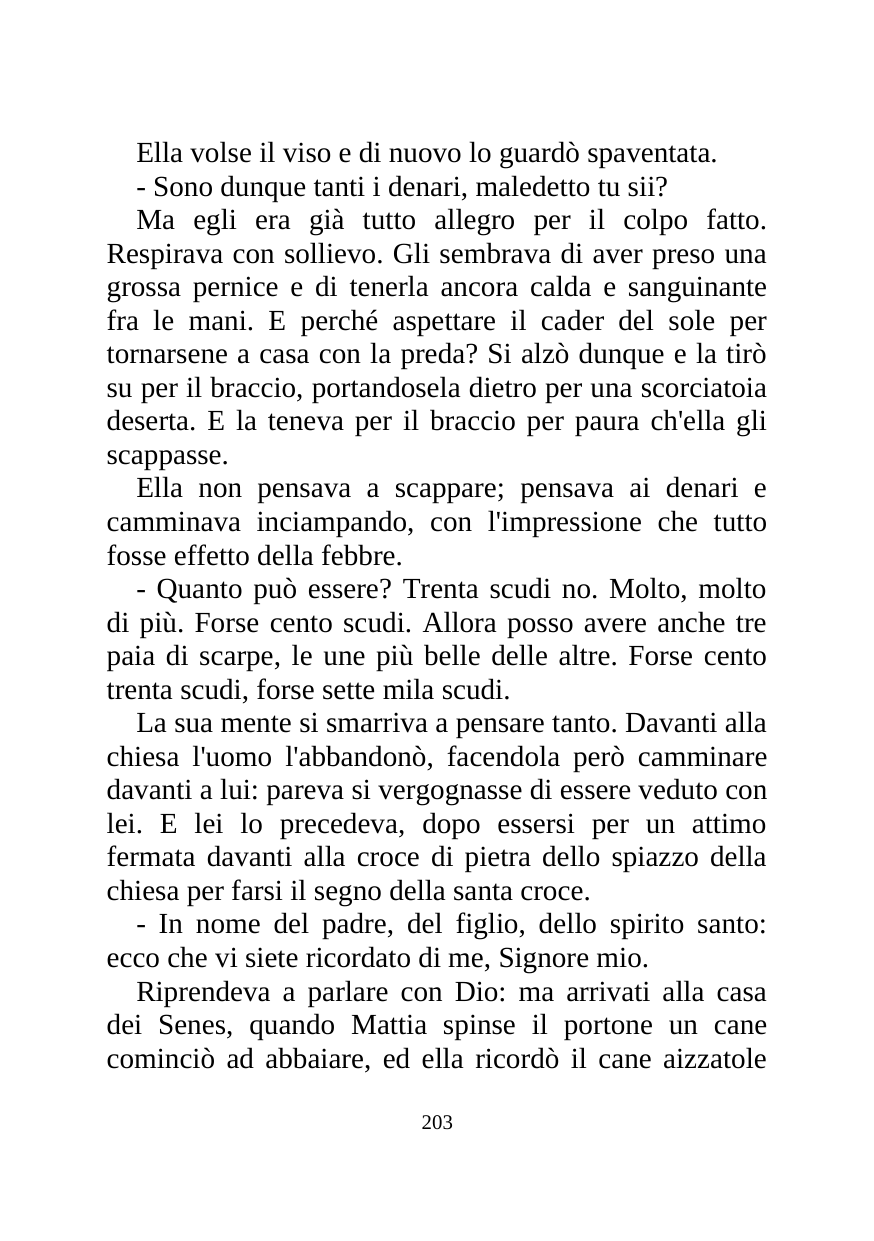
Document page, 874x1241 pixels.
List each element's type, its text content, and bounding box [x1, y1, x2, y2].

text Ma egli era già tutto allegro per il colpo fatto. Respirava con sollievo. Gli sembrava di aver preso una grossa pernice e di tenerla ancora calda e sanguinante fra le mani. E perché aspettare il cader del sole per tornarsene a casa con la preda? Si alzò dunque e la tirò su per il braccio, portandosela dietro per una scorciatoia deserta. E la teneva per il braccio per paura ch'ella gli scappasse. [106, 202, 768, 471]
text - In nome del padre, del figlio, dello spirito santo: ecco che vi siete ricordato di me, Signore mio. [106, 907, 768, 974]
text La sua mente si smarriva a pensare tanto. Davanti alla chiesa l'uomo l'abbandonò, facendola però camminare davanti a lui: pareva si vergognasse di essere veduto con lei. E lei lo precedeva, dopo essersi per un attimo fermata davanti alla croce di pietra dello spiazzo della chiesa per farsi il segno della santa croce. [106, 705, 768, 907]
text - Sono dunque tanti i denari, maledetto tu sii? [106, 169, 768, 202]
text Ella non pensava a scappare; pensava ai denari e camminava inciampando, con l'impressione che tutto fosse effetto della febbre. [106, 471, 768, 571]
text Riprendeva a parlare con Dio: ma arrivati alla casa dei Senes, quando Mattia spinse il portone un cane cominciò ad abbaiare, ed ella ricordò il cane aizzatole [106, 974, 768, 1074]
text Ella volse il viso e di nuovo lo guardò spaventata. [106, 135, 768, 169]
text - Quanto può essere? Trenta scudi no. Molto, molto di più. Forse cento scudi. Allora posso avere anche tre paia di scarpe, le une più belle delle altre. Forse cento trenta scudi, forse sette mila scudi. [106, 571, 768, 705]
